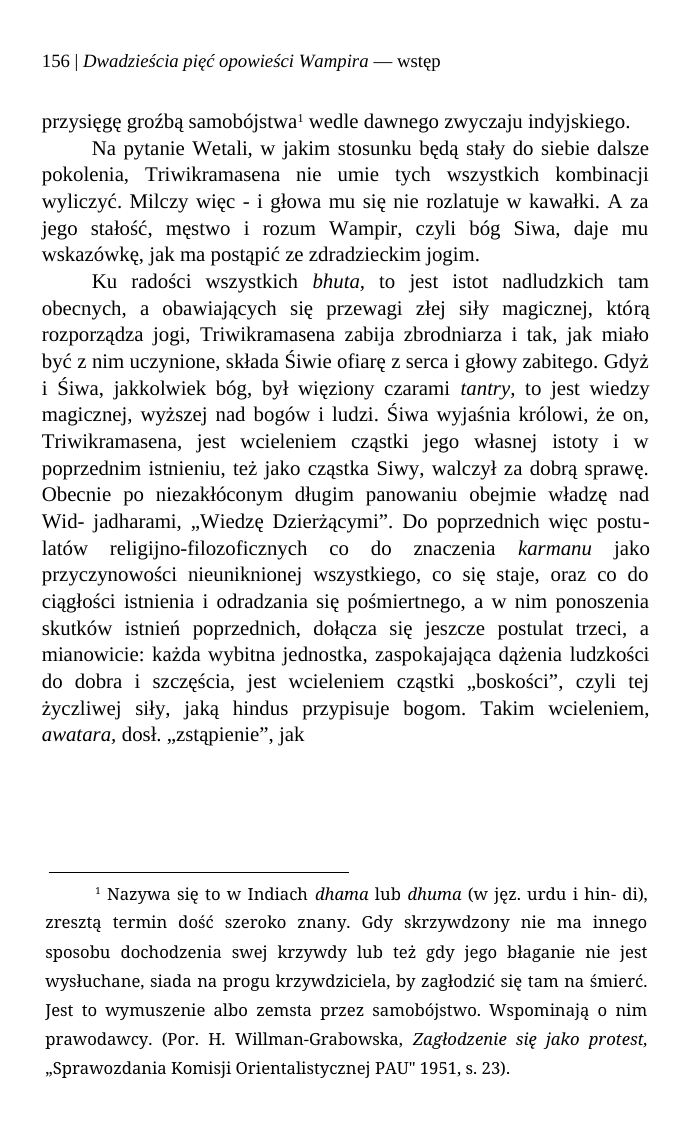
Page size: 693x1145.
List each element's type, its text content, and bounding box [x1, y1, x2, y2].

text 1 Nazywa się to w Indiach dhama lub dhuma (w jęz. urdu i hin- di), zresztą termin dość szeroko znany. Gdy skrzywdzony nie ma innego sposobu dochodzenia swej krzywdy lub też gdy jego błaganie nie jest wysłuchane, siada na progu krzywdziciela, by zagłodzić się tam na śmierć. Jest to wymuszenie albo zemsta przez samobójstwo. Wspominają o nim prawodawcy. (Por. H. Willman-Grabowska, Zagło­dzenie się jako protest, „Sprawozdania Komisji Orientalistycznej PAU" 1951, s. 23). [45, 882, 648, 1079]
text Ku radości wszystkich bhuta, to jest istot nadludzkich tam obecnych, a obawiających się przewagi złej siły magicznej, któ­rą rozporządza jogi, Triwikramasena zabija zbrodniarza i tak, jak miało być z nim uczynione, składa Śiwie ofiarę z serca i głowy zabitego. Gdyż i Śiwa, jakkolwiek bóg, był więziony czarami tantry, to jest wiedzy magicznej, wyższej nad bogów i ludzi. Śiwa wyjaśnia królowi, że on, Triwikramasena, jest wcieleniem cząstki jego własnej istoty i w poprzednim istnie­niu, też jako cząstka Siwy, walczył za dobrą sprawę. Obecnie po niezakłóconym długim panowaniu obejmie władzę nad Wid- jadharami, „Wiedzę Dzierżącymi”. Do poprzednich więc postu­latów religijno-filozoficznych co do znaczenia karmanu jako przyczynowości nieuniknionej wszystkiego, co się staje, oraz co do ciągłości istnienia i odradzania się pośmiertnego, a w nim ponoszenia skutków istnień poprzednich, dołącza się jeszcze postulat trzeci, a mianowicie: każda wybitna jednostka, zaspo­kajająca dążenia ludzkości do dobra i szczęścia, jest wcieleniem cząstki „boskości”, czyli tej życzliwej siły, jaką hindus przypisu­je bogom. Takim wcieleniem, awatara, dosł. „zstąpienie”, jak [42, 269, 650, 746]
text 156 | Dwadzieścia pięć opowieści Wampira — wstęp [42, 50, 650, 72]
text przysięgę groźbą samobójstwa1 wedle dawnego zwyczaju in­dyjskiego. [42, 109, 650, 133]
text Na pytanie Wetali, w jakim stosunku będą stały do siebie dalsze pokolenia, Triwikramasena nie umie tych wszystkich kombinacji wyliczyć. Milczy więc - i głowa mu się nie rozlatuje w kawałki. A za jego stałość, męstwo i rozum Wampir, czyli bóg Siwa, daje mu wskazówkę, jak ma postąpić ze zdradzieckim jogim. [42, 136, 650, 266]
